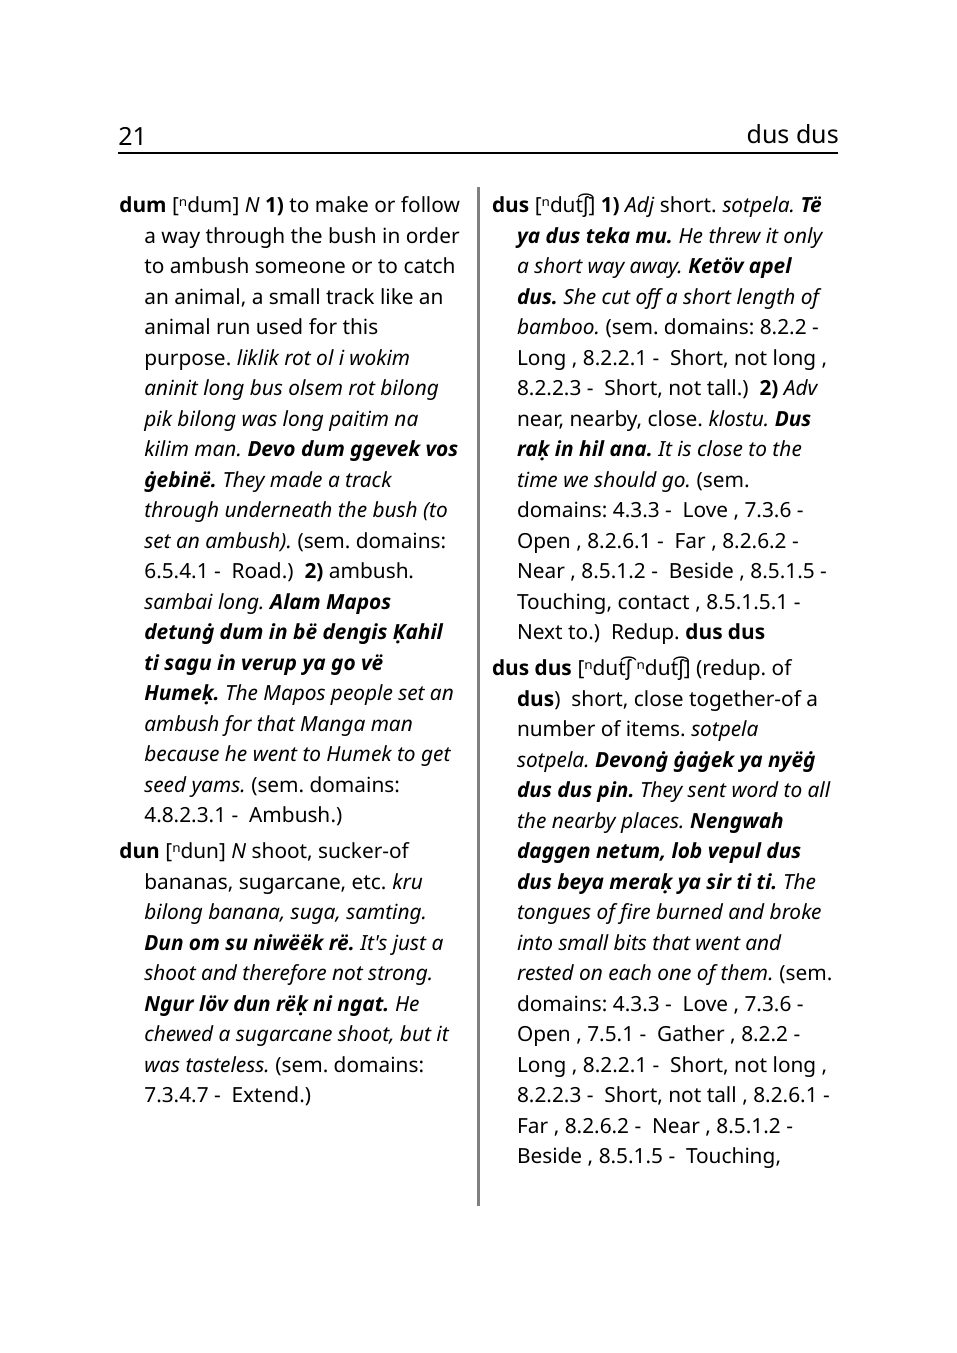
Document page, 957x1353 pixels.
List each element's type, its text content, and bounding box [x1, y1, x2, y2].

text dus [ⁿdut͡ʃ] 1) Adj short. sotpela. Të ya dus teka mu. He threw it only a short way away. Ketöv apel dus. She cut off a short length of bamboo. (sem. domains: 8.2.2 - Long , 8.2.2.1 - Short, not long , 8.2.2.3 - Short, not tall.) 2) Adv near, nearby, close. klostu. Dus raḳ in hil ana. It is close to the time we should go. (sem. domains: 4.3.3 - Love , 7.3.6 - Open , 8.2.6.1 - Far , 8.2.6.2 - Near , 8.5.1.2 - Beside , 8.5.1.5 - Touching, contact , 8.5.1.5.1 - Next to.) Redup. dus dus [492, 188, 837, 650]
text dum [ⁿdum] N 1) to make or follow a way through the bush in order to ambush someone or to catch an animal, a small track like an animal run used for this purpose. liklik rot ol i wokim aninit long bus olsem rot bilong pik bilong was long paitim na kilim man. Devo dum ggevek vos ġebinë. They made a track through underneath the bush (to set an ambush). (sem. domains: 6.5.4.1 - Road.) 2) ambush. sambai long. Alam Mapos detunġ dum in bë dengis Ḳahil ti sagu in verup ya go vë Humeḳ. The Mapos people set an ambush for that Manga man because he went to Humek to get seed yams. (sem. domains: 4.8.2.3.1 - Ambush.) [119, 188, 465, 833]
text dus dus [ⁿdut͡ʃ ⁿdut͡ʃ] (redup. of dus) short, close together-of a number of items. sotpela sotpela. Devonġ ġaġek ya nyëġ dus dus pin. They sent word to all the nearby places. Nengwah daggen netum, lob vepul dus dus beya meraḳ ya sir ti ti. The tongues of fire burned and broke into small bits that went and rested on each one of them. (sem. domains: 4.3.3 - Love , 7.3.6 - Open , 7.5.1 - Gather , 8.2.2 - Long , 8.2.2.1 - Short, not long , 8.2.2.3 - Short, not tall , 8.2.6.1 - Far , 8.2.6.2 - Near , 8.5.1.2 - Beside , 8.5.1.5 - Touching, [492, 650, 837, 1174]
text dun [ⁿdun] N shoot, sucker-of bananas, sugarcane, etc. kru bilong banana, suga, samting. Dun om su niwëëk rë. It's just a shoot and therefore not strong. Ngur löv dun rëḳ ni ngat. He chewed a sugarcane shoot, but it was tasteless. (sem. domains: 7.3.4.7 - Extend.) [119, 833, 465, 1113]
